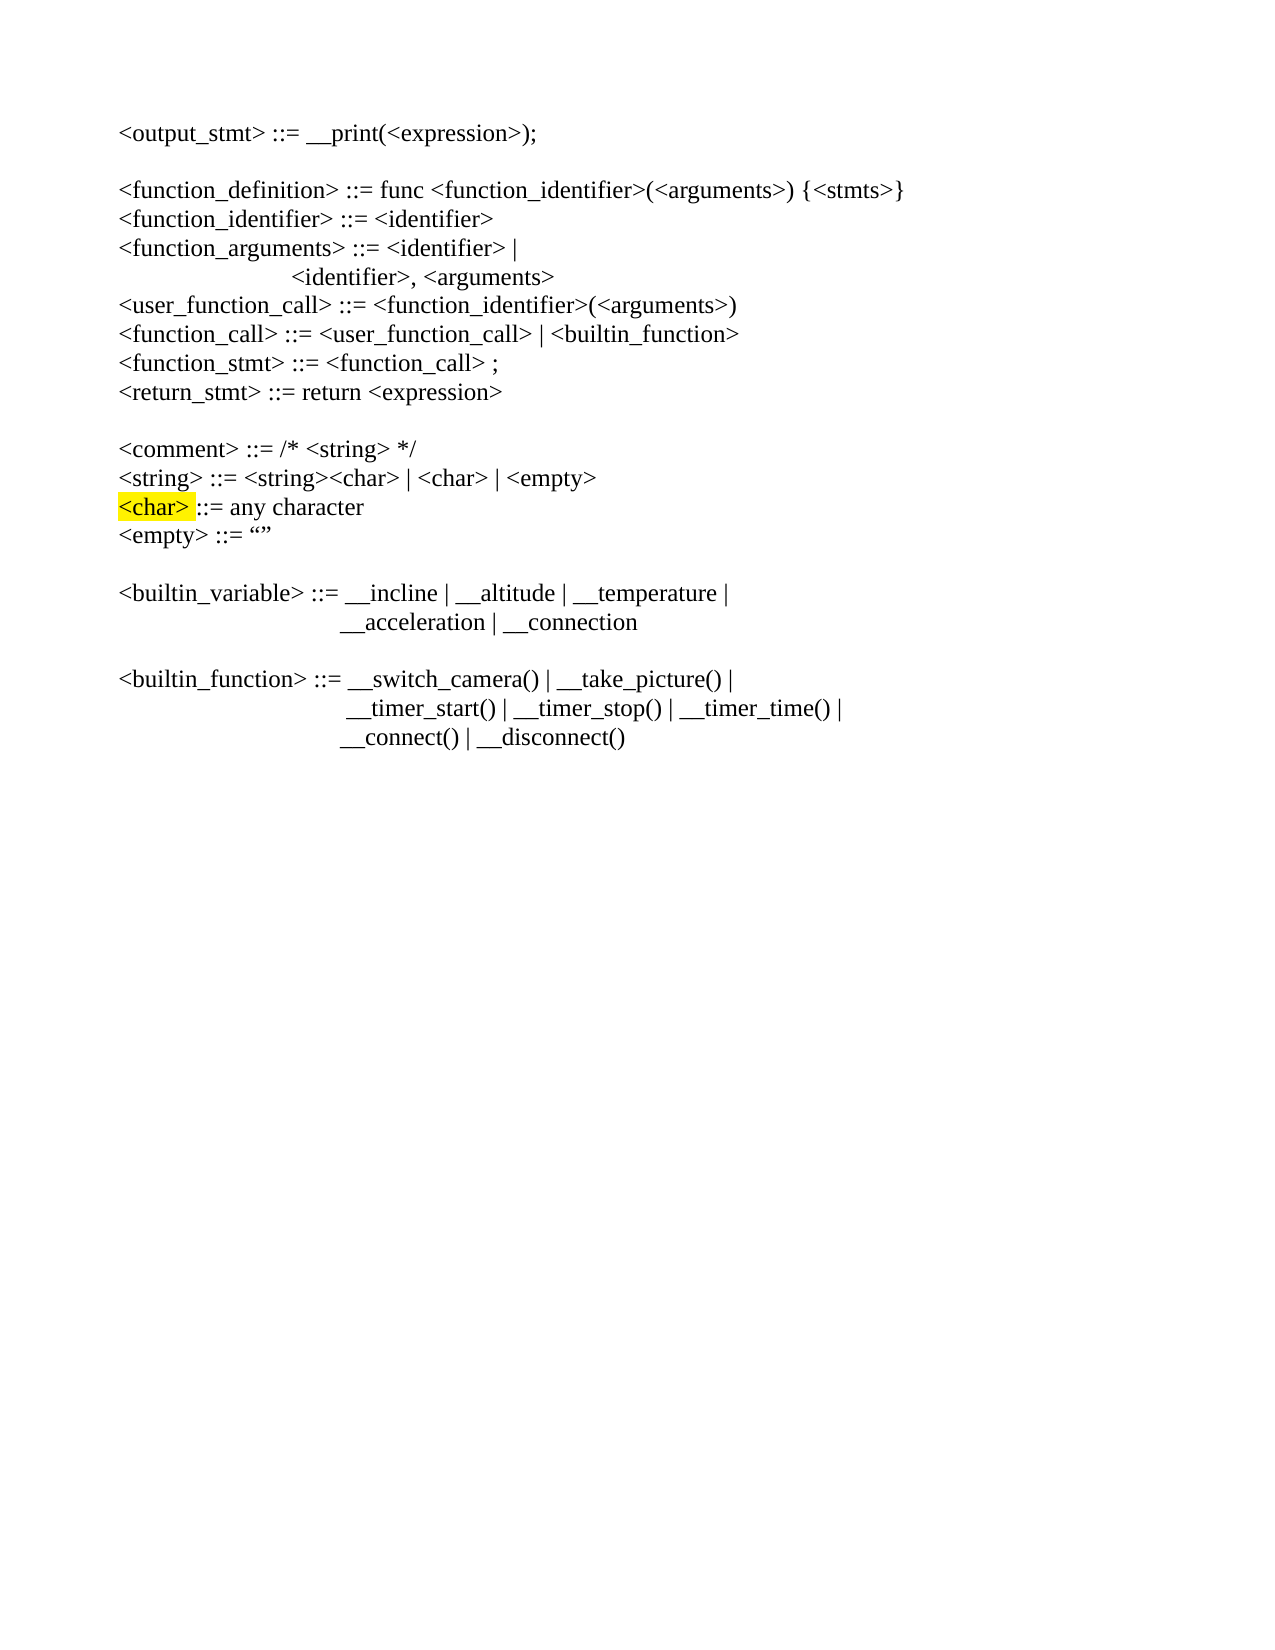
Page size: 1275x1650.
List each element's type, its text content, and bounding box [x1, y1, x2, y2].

text <return_stmt> ::= return <expression> [118, 377, 1157, 406]
text <string> ::= <string><char> | <char> | <empty> [118, 463, 1157, 492]
text <function_arguments> ::= <identifier> | [118, 233, 1157, 262]
text <function_stmt> ::= <function_call> ; [118, 348, 1157, 377]
text <function_definition> ::= func <function_identifier>(<arguments>) {<stmts>} [118, 176, 1157, 204]
text <char> ::= any character [118, 492, 1157, 521]
text <comment> ::= /* <string> */ [118, 434, 1157, 463]
text <function_call> ::= <user_function_call> | <builtin_function> [118, 319, 1157, 348]
text __timer_start() | __timer_stop() | __timer_time() | [118, 693, 1157, 722]
text <user_function_call> ::= <function_identifier>(<arguments>) [118, 291, 1157, 319]
text <empty> ::= “” [118, 521, 1157, 549]
text __connect() | __disconnect() [118, 722, 1157, 751]
text __acceleration | __connection [118, 607, 1157, 636]
text <identifier>, <arguments> [118, 262, 1157, 291]
text <output_stmt> ::= __print(<expression>); [118, 118, 1157, 147]
text <builtin_function> ::= __switch_camera() | __take_picture() | [118, 664, 1157, 693]
text <function_identifier> ::= <identifier> [118, 204, 1157, 233]
text <builtin_variable> ::= __incline | __altitude | __temperature | [118, 578, 1157, 607]
